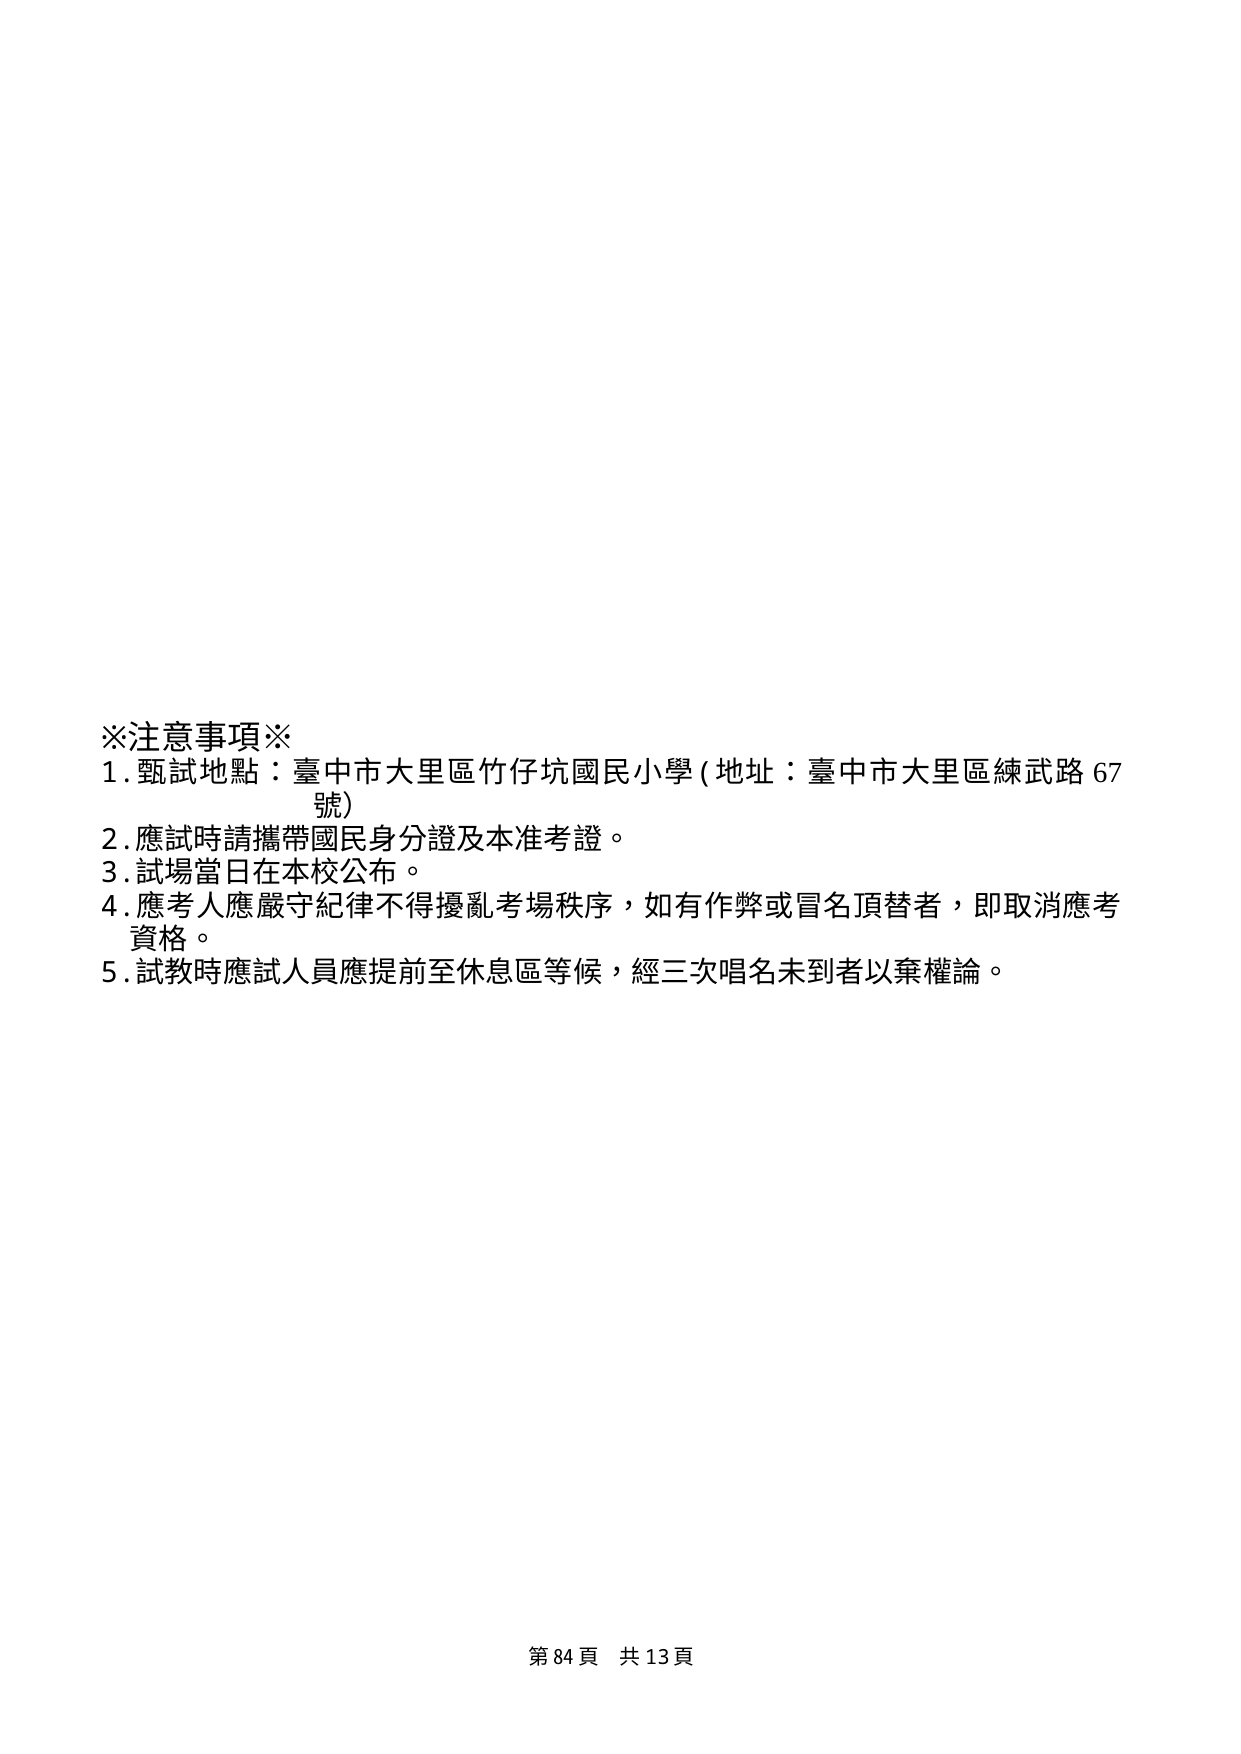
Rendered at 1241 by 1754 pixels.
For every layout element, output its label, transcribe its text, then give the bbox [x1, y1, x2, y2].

text 5.試教時應試人員應提前至休息區等候，經三次唱名未到者以棄權論。 [100, 956, 1122, 989]
text 4.應考人應嚴守紀律不得擾亂考場秩序，如有作弊或冒名頂替者，即取消應考資格。 [100, 889, 1122, 956]
text 1.甄試地點：臺中市大里區竹仔坑國民小學(地址：臺中市大里區練武路67號） [100, 756, 1122, 823]
text ※注意事項※ [100, 693, 1122, 756]
text 3.試場當日在本校公布。 [100, 856, 1122, 889]
text 2.應試時請攜帶國民身分證及本准考證。 [100, 823, 1122, 856]
